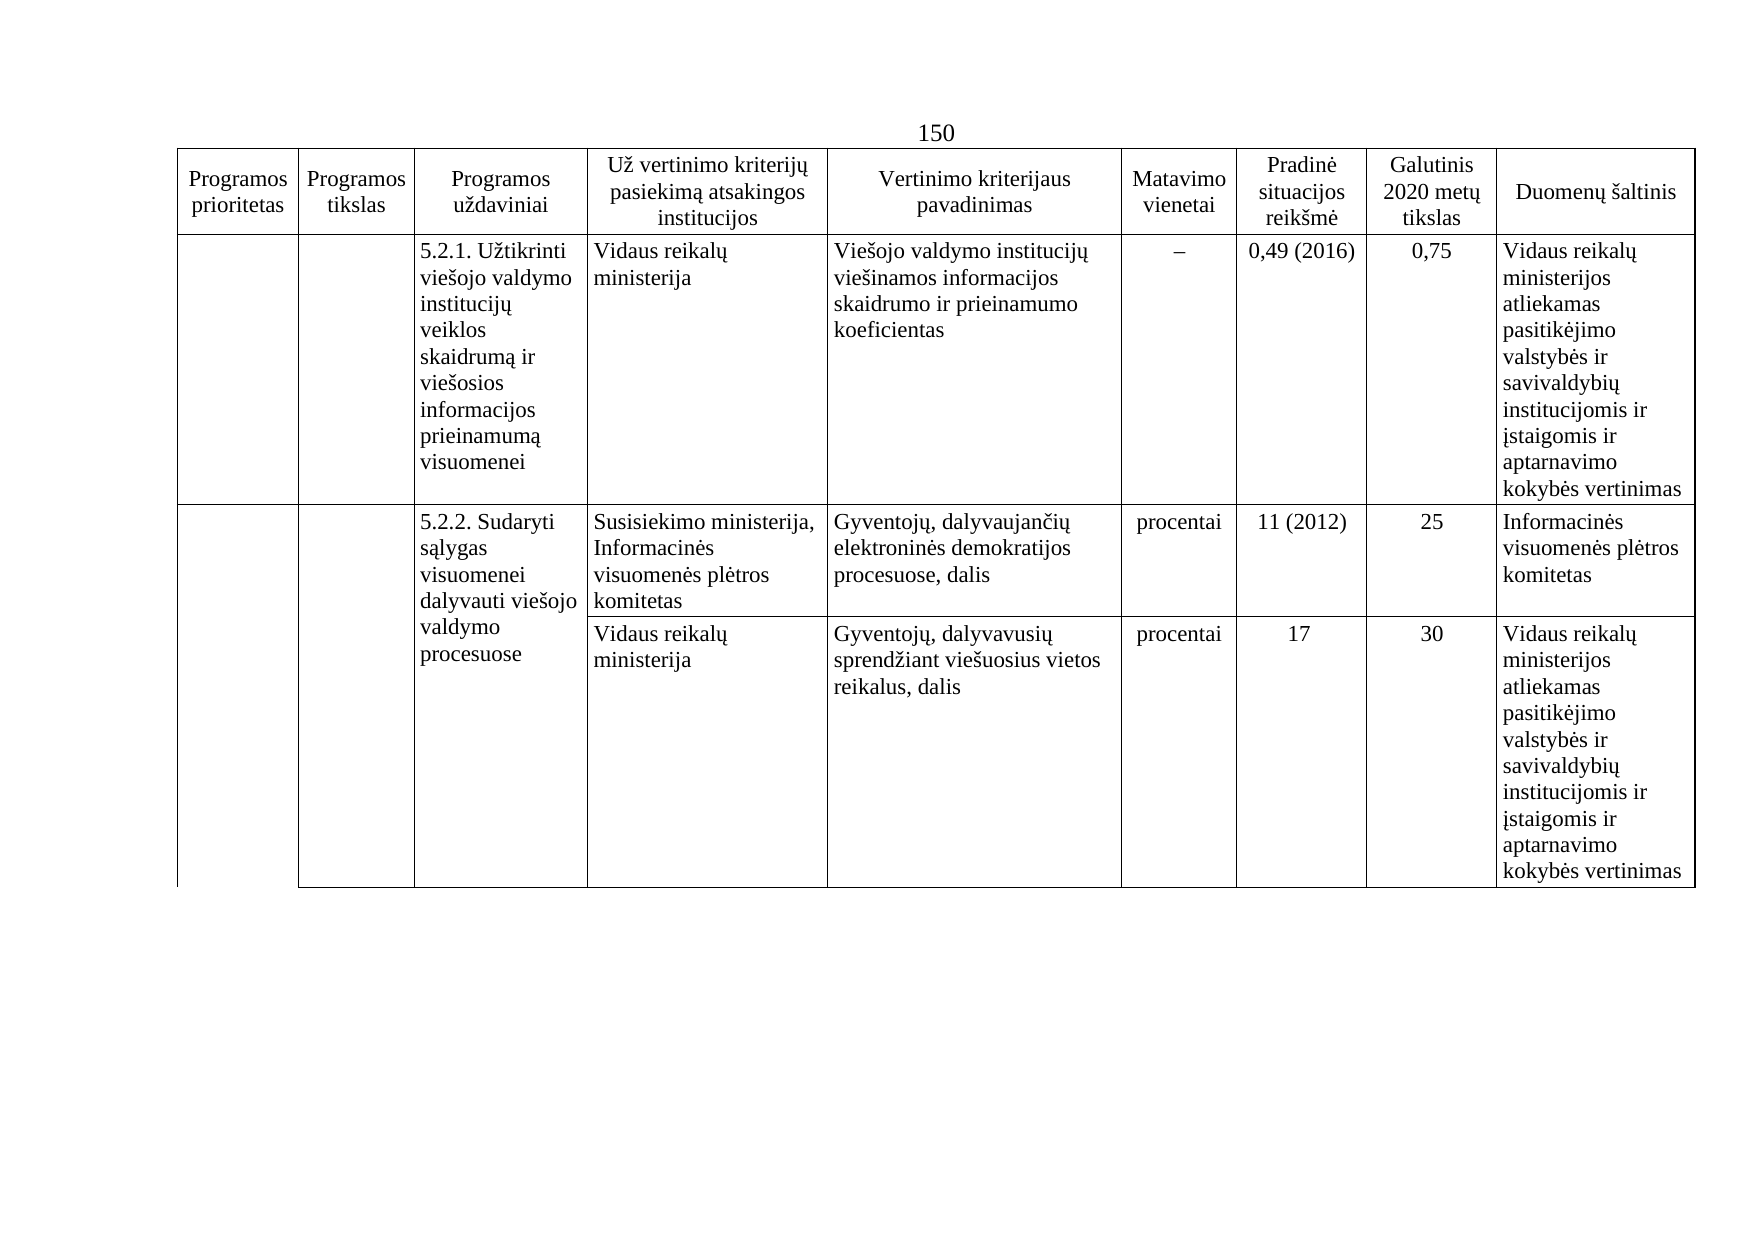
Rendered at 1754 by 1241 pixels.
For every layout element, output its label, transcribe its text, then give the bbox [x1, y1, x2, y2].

table_cell Susisiekimo ministerija, Informacinės visuomenės plėtros komitetas [588, 505, 827, 616]
table_cell Vidaus reikalų ministerijos atliekamas pasitikėjimo valstybės ir savivaldybių institucijomis ir įstaigomis ir aptarnavimo kokybės vertinimas [1497, 617, 1694, 887]
table_cell 11 (2012) [1237, 505, 1366, 616]
table_header Programos tikslas [299, 149, 414, 233]
table_cell procentai [1122, 505, 1236, 616]
table_header Galutinis 2020 metų tikslas [1367, 149, 1496, 233]
table_cell 0,75 [1367, 235, 1496, 504]
table_header Už vertinimo kriterijų pasiekimą atsakingos institucijos [588, 149, 827, 233]
table_cell 30 [1367, 617, 1496, 887]
table_cell 5.2.2. Sudaryti sąlygas visuomenei dalyvauti viešojo valdymo procesuose [415, 505, 587, 887]
table_cell Vidaus reikalų ministerija [588, 235, 827, 504]
table_cell Gyventojų, dalyvaujančių elektroninės demokratijos procesuose, dalis [828, 505, 1121, 616]
table_cell 5.2.1. Užtikrinti viešojo valdymo institucijų veiklos skaidrumą ir viešosios informacijos prieinamumą visuomenei [415, 235, 587, 504]
table_cell [299, 235, 414, 504]
table_cell [178, 505, 298, 887]
table_cell [299, 505, 414, 887]
table_cell 0,49 (2016) [1237, 235, 1366, 504]
table_header Programos prioritetas [178, 149, 298, 233]
table_cell Gyventojų, dalyvavusių sprendžiant viešuosius vietos reikalus, dalis [828, 617, 1121, 887]
table_header Pradinė situacijos reikšmė [1237, 149, 1366, 233]
table_cell Vidaus reikalų ministerija [588, 617, 827, 887]
table_cell 17 [1237, 617, 1366, 887]
table_cell – [1122, 235, 1236, 504]
table_header Matavimo vienetai [1122, 149, 1236, 233]
table_header Programos uždaviniai [415, 149, 587, 233]
table_cell Informacinės visuomenės plėtros komitetas [1497, 505, 1694, 616]
table_header Vertinimo kriterijaus pavadinimas [828, 149, 1121, 233]
table_cell Vidaus reikalų ministerijos atliekamas pasitikėjimo valstybės ir savivaldybių institucijomis ir įstaigomis ir aptarnavimo kokybės vertinimas [1497, 235, 1694, 504]
table_cell [178, 235, 298, 504]
table_header Duomenų šaltinis [1497, 149, 1694, 233]
table_cell procentai [1122, 617, 1236, 887]
table_cell 25 [1367, 505, 1496, 616]
table_cell Viešojo valdymo institucijų viešinamos informacijos skaidrumo ir prieinamumo koeficientas [828, 235, 1121, 504]
